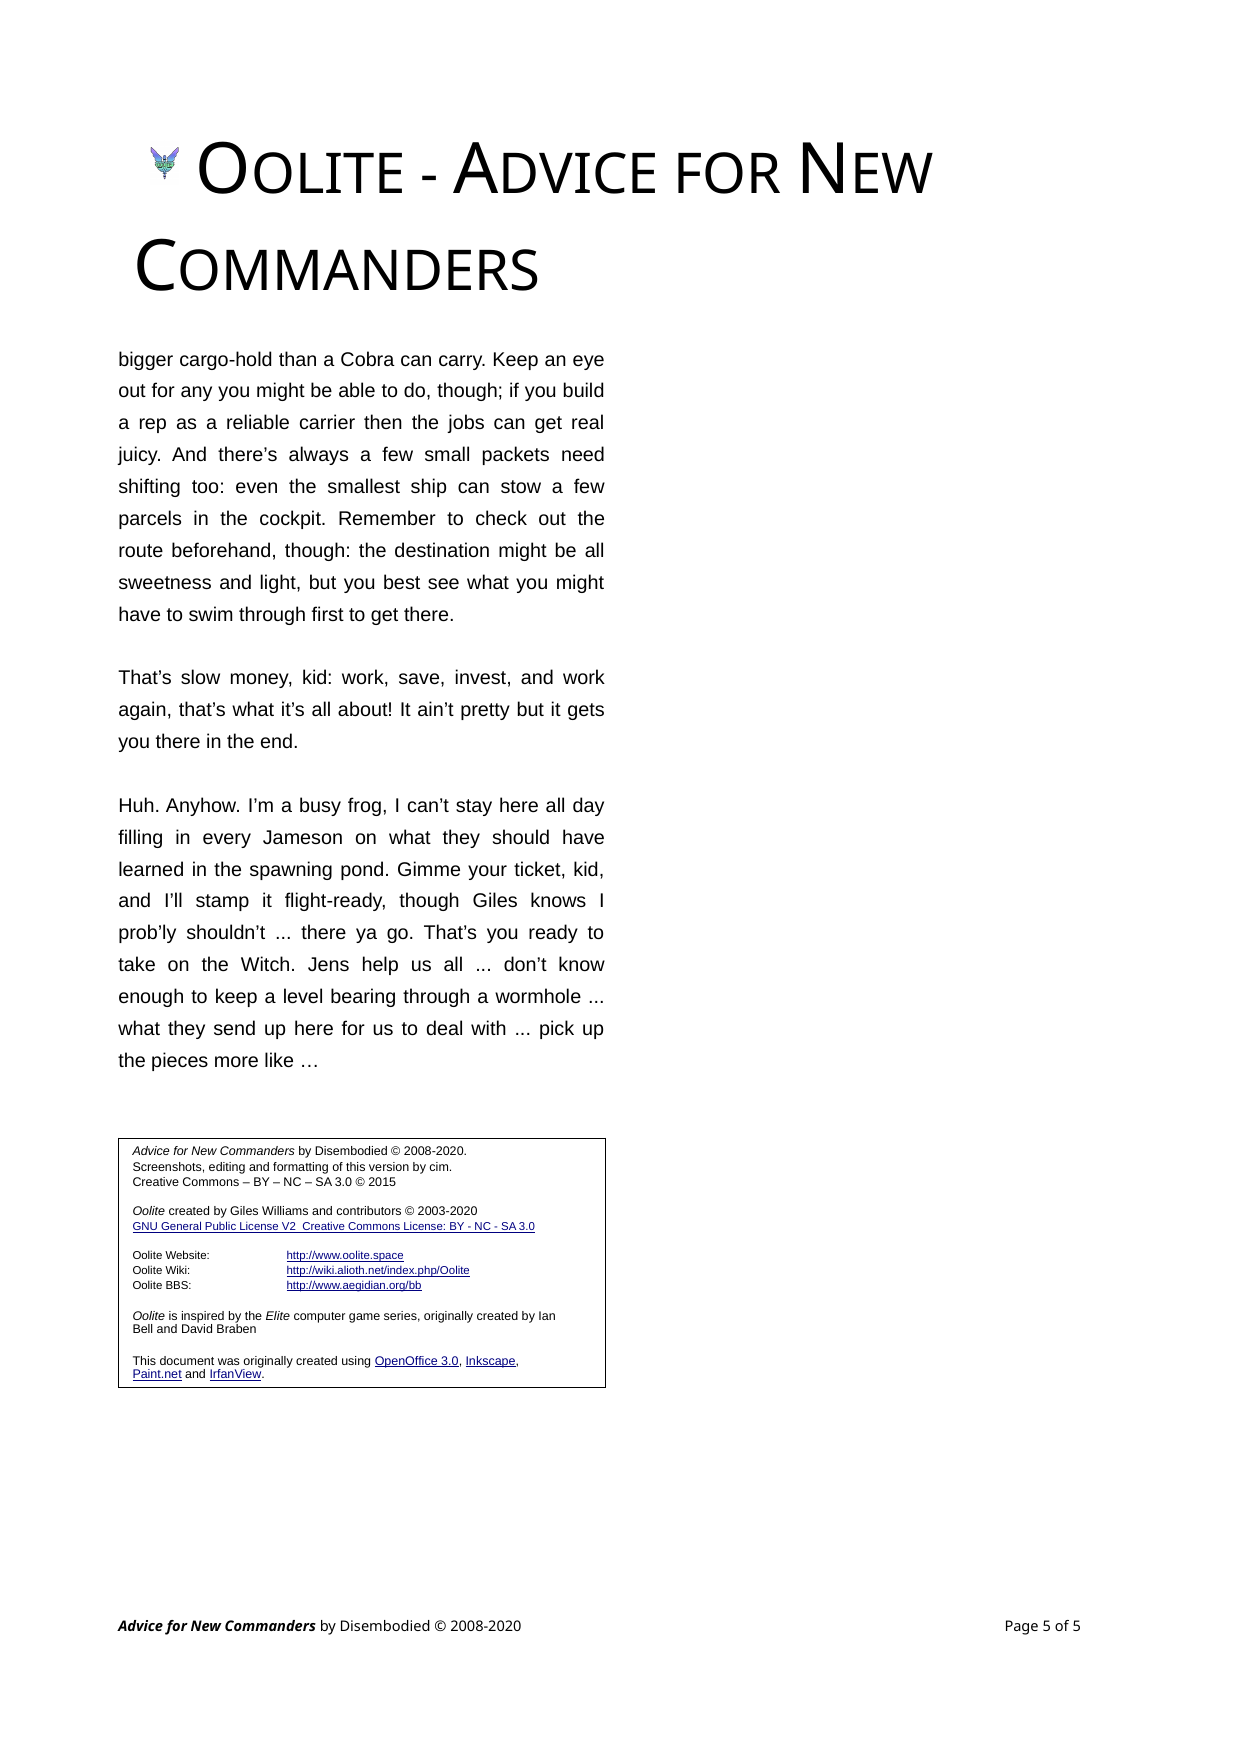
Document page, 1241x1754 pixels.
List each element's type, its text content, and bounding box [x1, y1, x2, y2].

text That’s slow money, kid: work, save, invest, and work again, that’s what it’s all about! It ain’t pretty but it gets you there in the end. [118, 659, 605, 755]
table_header Advice for New Commanders by Disembodied © 2008-2020. Screenshots, editing and formatting of this version by cim. Creative Commons – BY – NC – SA 3.0 © 2015 Oolite created by Giles Williams and contributors © 2003-2020 GNU General Public License V2 Creative Commons License: BY - NC - SA 3.0 Oolite Website: http://www.oolite.space Oolite Wiki: http://wiki.alioth.net/index.php/Oolite Oolite BBS: http://www.aegidian.org/bb Oolite is inspired by the Elite computer game series, originally created by Ian Bell and David Braben This document was originally created using OpenOffice 3.0, Inkscape, Paint.net and IrfanView. [119, 1139, 605, 1387]
text Huh. Anyhow. I’m a busy frog, I can’t stay here all day filling in every Jameson on what they should have learned in the spawning pond. Gimme your ticket, kid, and I’ll stamp it flight-ready, though Giles knows I prob’ly shouldn’t ... there ya go. That’s you ready to take on the Witch. Jens help us all ... don’t know enough to keep a level bearing through a wormhole ... what they send up here for us to deal with ... pick up the pieces more like … [118, 787, 605, 1074]
picture [149, 140, 179, 185]
text bigger cargo-hold than a Cobra can carry. Keep an eye out for any you might be able to do, though; if you build a rep as a reliable carrier then the jobs can get real juicy. And there’s always a few small packets need shifting too: even the smallest ship can stow a few parcels in the cockpit. Remember to check out the route beforehand, though: the destination might be all sweetness and light, but you best see what you might have to swim through first to get there. [118, 341, 605, 627]
